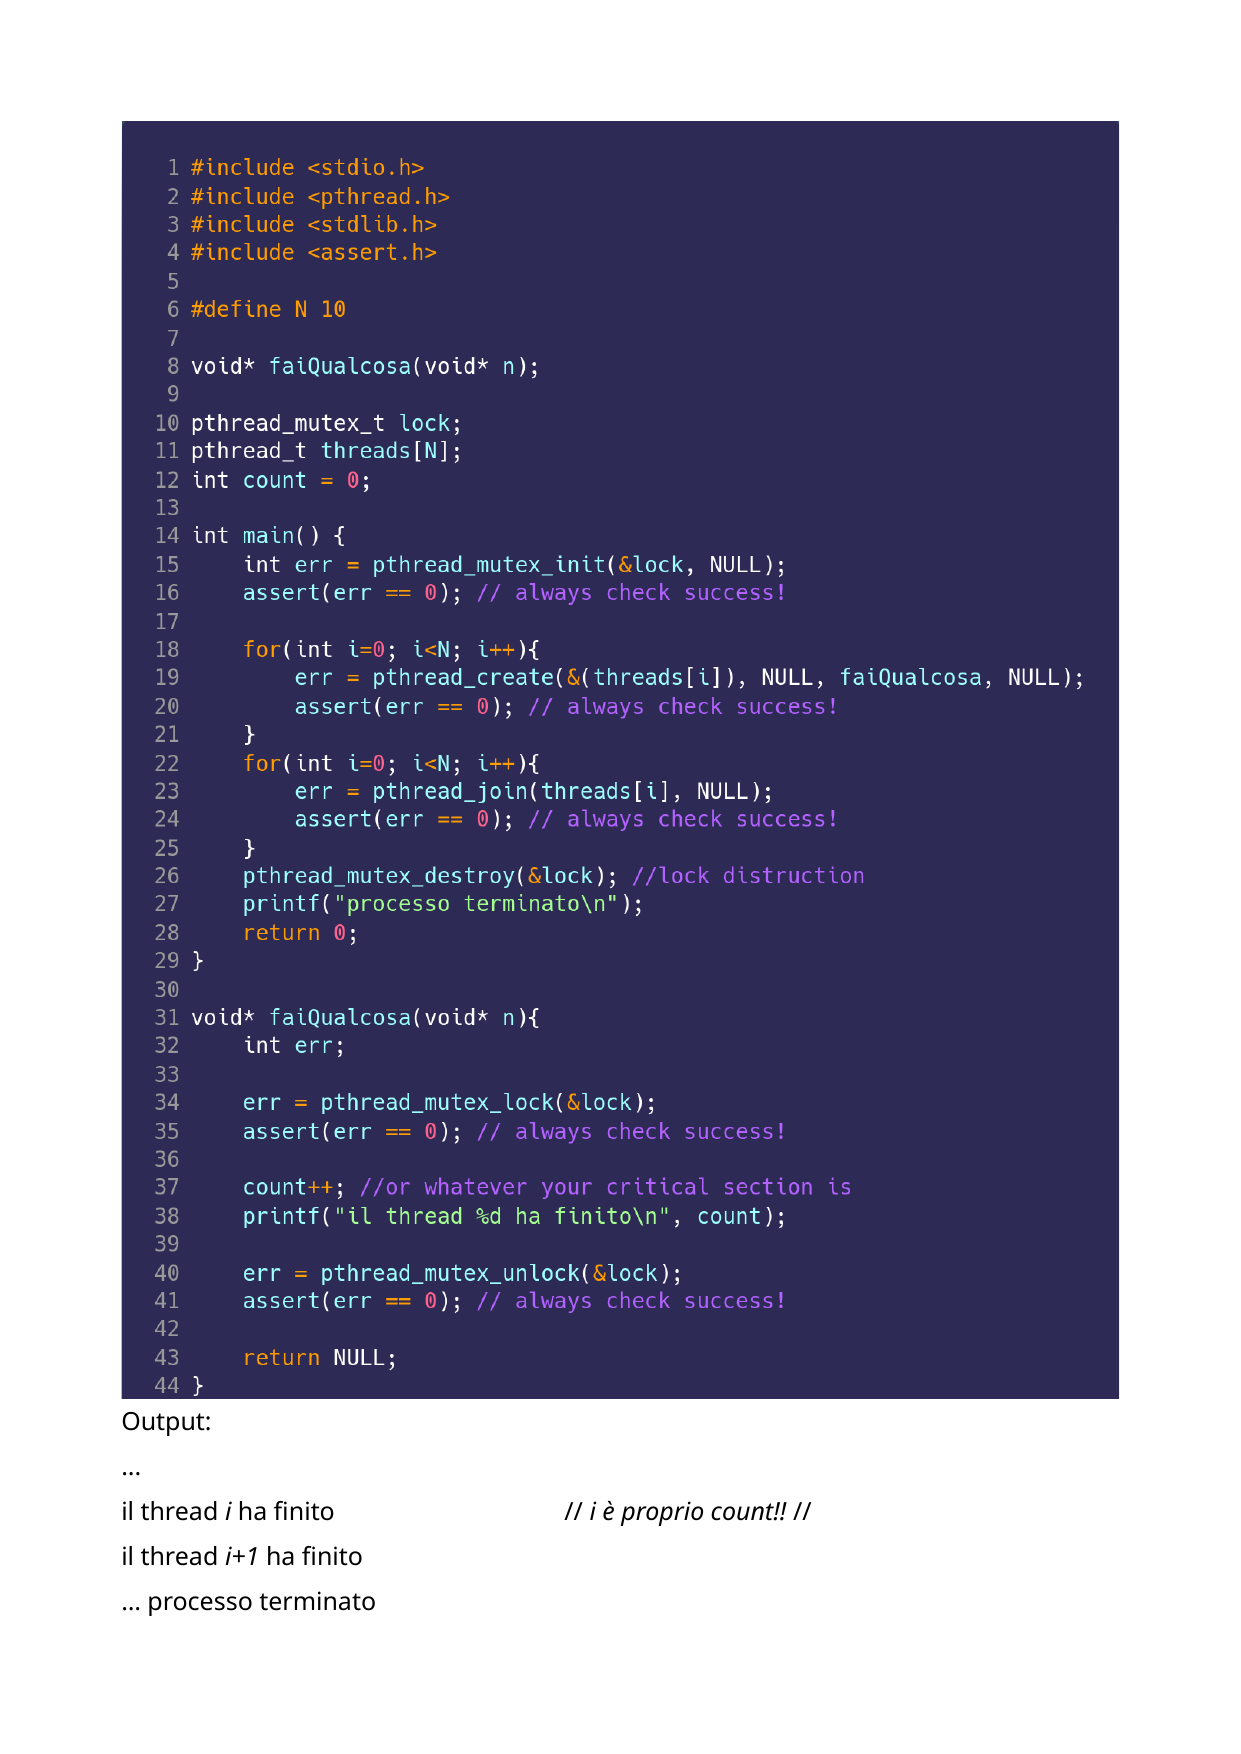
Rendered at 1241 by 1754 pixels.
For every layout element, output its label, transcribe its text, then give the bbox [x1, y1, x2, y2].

text ... [121, 1449, 1119, 1483]
text … processo terminato [121, 1584, 1119, 1618]
picture [121, 121, 1120, 1399]
text il thread i+1 ha finito [121, 1539, 1119, 1573]
text il thread i ha finito // i è proprio count!! // [121, 1494, 1119, 1528]
text Output: [121, 1399, 1119, 1438]
